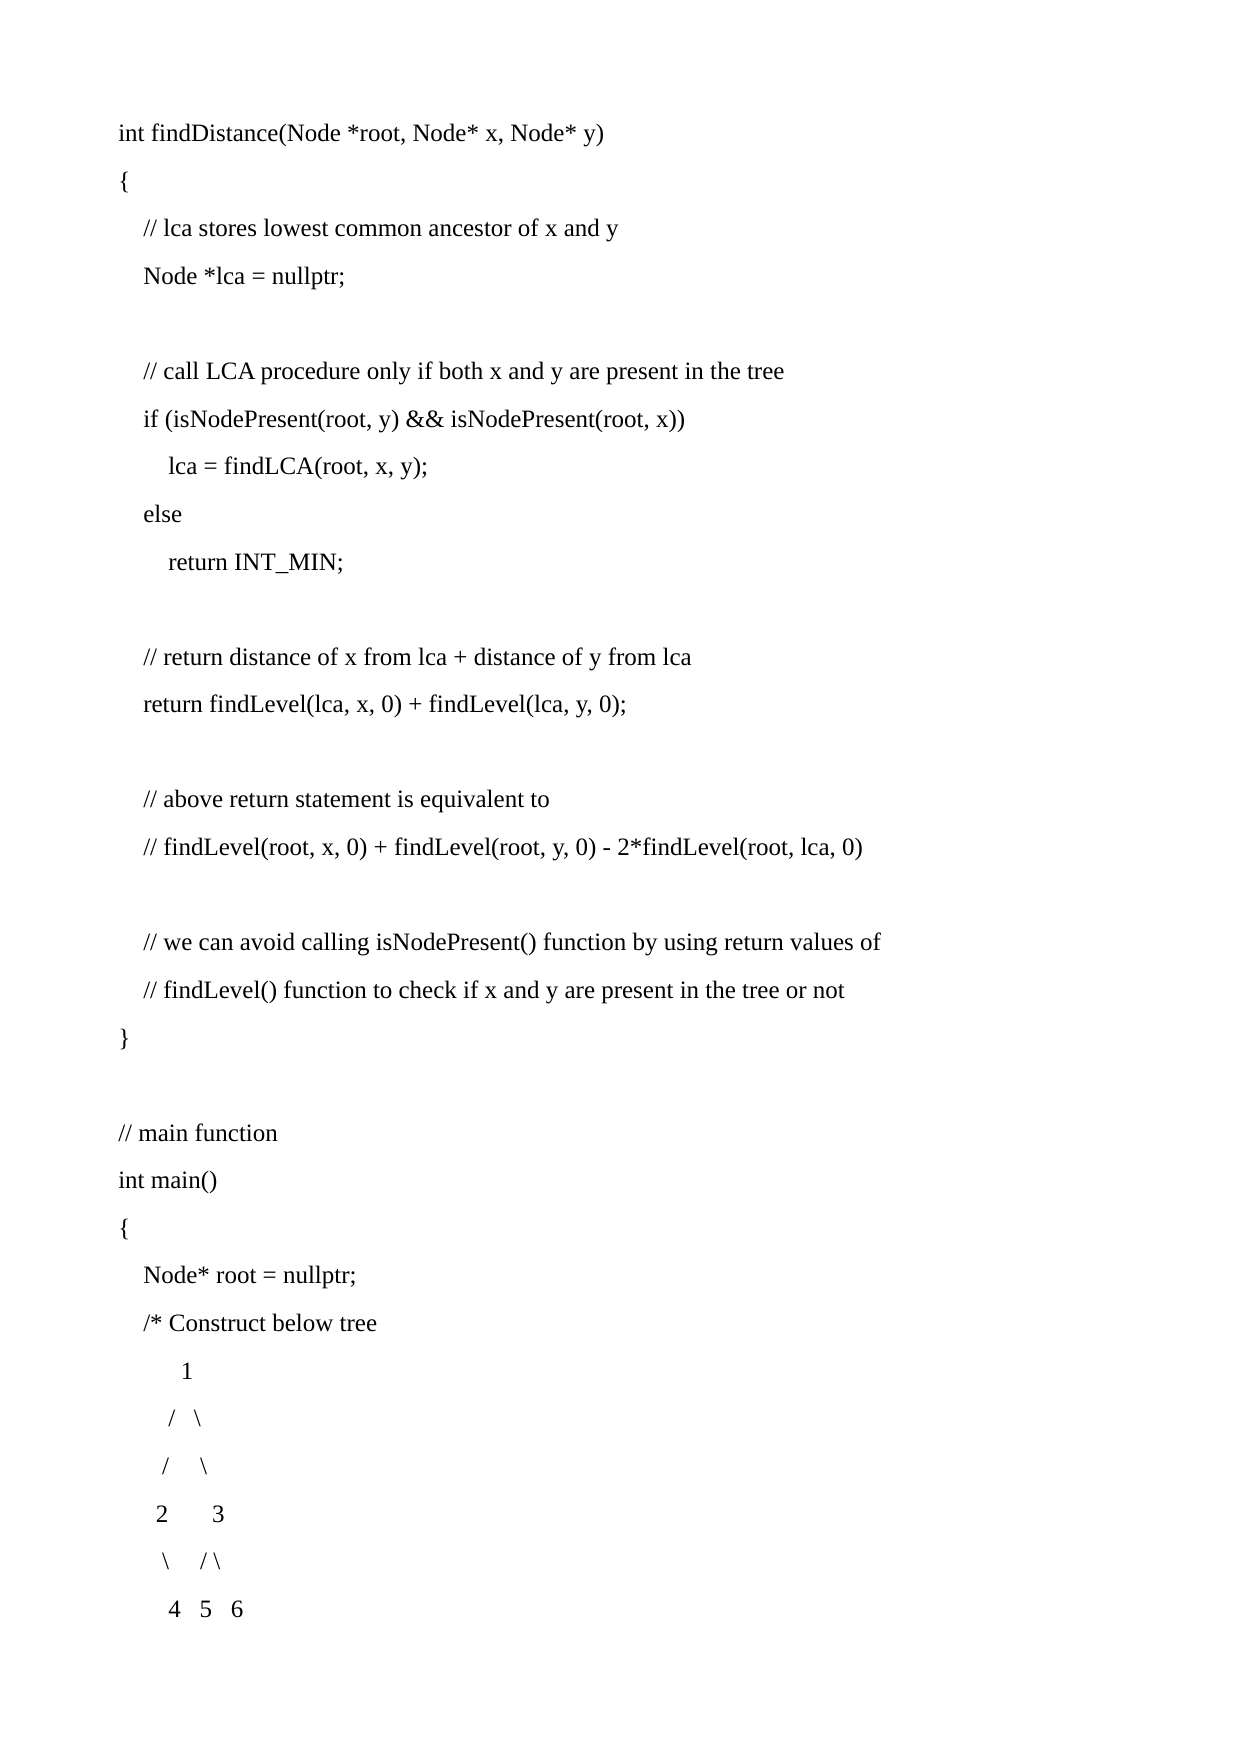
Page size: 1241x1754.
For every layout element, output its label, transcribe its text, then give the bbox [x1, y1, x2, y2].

text // call LCA procedure only if both x and y are present in the tree [118, 356, 1122, 385]
text // above return statement is equivalent to [118, 784, 1122, 813]
text if (isNodePresent(root, y) && isNodePresent(root, x)) [118, 404, 1122, 432]
text / \ [118, 1451, 1122, 1480]
text } [118, 1023, 1122, 1051]
text { [118, 166, 1122, 194]
text 2 3 [118, 1499, 1122, 1527]
text int findDistance(Node *root, Node* x, Node* y) [118, 118, 1122, 147]
text int main() [118, 1165, 1122, 1194]
text else [118, 499, 1122, 528]
text lca = findLCA(root, x, y); [118, 451, 1122, 480]
text return findLevel(lca, x, 0) + findLevel(lca, y, 0); [118, 689, 1122, 718]
text Node* root = nullptr; [118, 1261, 1122, 1289]
text \ / \ [118, 1546, 1122, 1575]
text / \ [118, 1403, 1122, 1432]
text // we can avoid calling isNodePresent() function by using return values of [118, 927, 1122, 956]
text // main function [118, 1118, 1122, 1147]
text /* Construct below tree [118, 1308, 1122, 1337]
text 1 [118, 1356, 1122, 1384]
text // findLevel(root, x, 0) + findLevel(root, y, 0) - 2*findLevel(root, lca, 0) [118, 832, 1122, 861]
text { [118, 1213, 1122, 1242]
text Node *lca = nullptr; [118, 261, 1122, 290]
text // return distance of x from lca + distance of y from lca [118, 642, 1122, 671]
text 4 5 6 [118, 1594, 1122, 1623]
text // findLevel() function to check if x and y are present in the tree or not [118, 975, 1122, 1004]
text return INT_MIN; [118, 547, 1122, 575]
text // lca stores lowest common ancestor of x and y [118, 213, 1122, 242]
